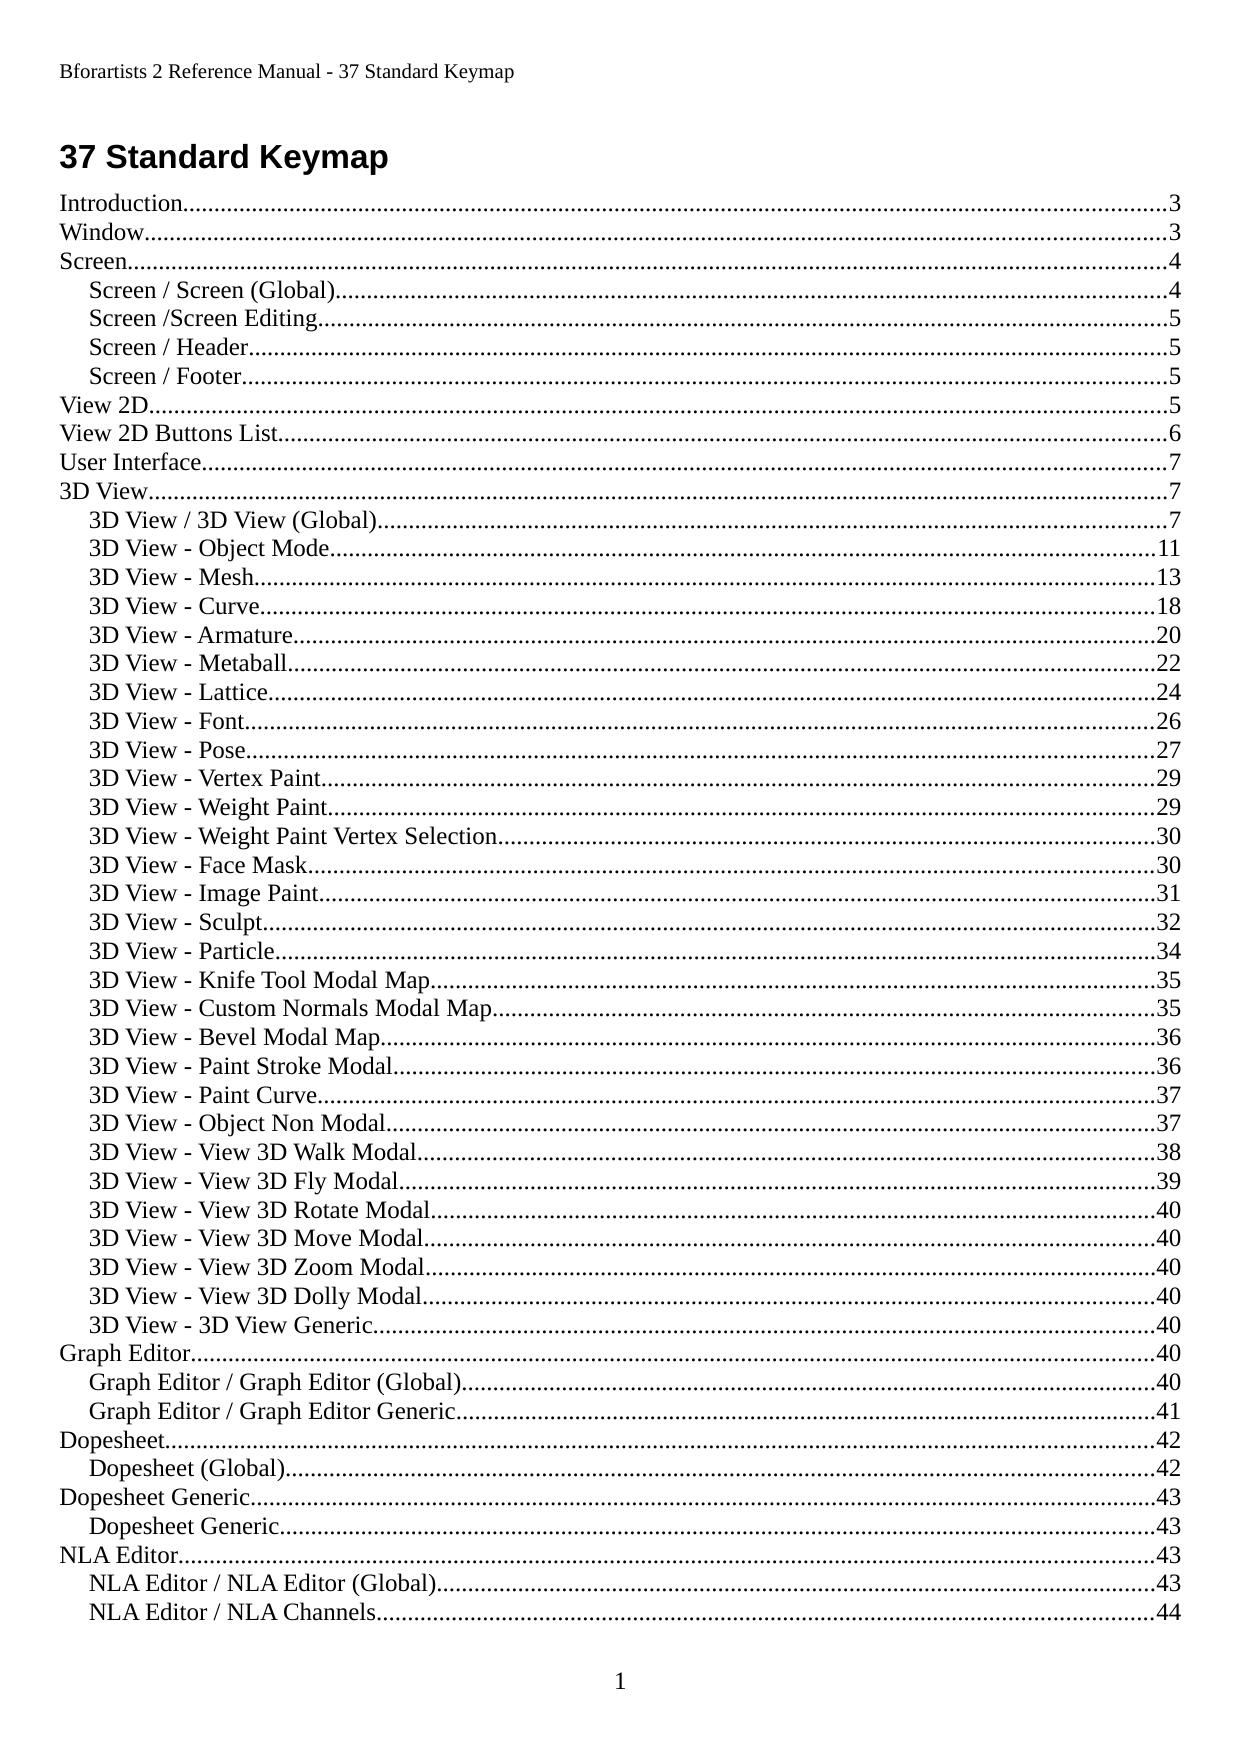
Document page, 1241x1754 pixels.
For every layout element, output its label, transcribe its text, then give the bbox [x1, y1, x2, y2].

text 3D View - View 3D Walk Modal 38 [88, 1137, 1181, 1166]
text Screen / Header 5 [88, 332, 1181, 361]
text 3D View - Font 26 [88, 706, 1181, 735]
text 3D View - Mesh 13 [88, 562, 1181, 591]
text 3D View - View 3D Dolly Modal 40 [88, 1281, 1181, 1310]
text Graph Editor / Graph Editor (Global) 40 [88, 1367, 1181, 1396]
text Window 3 [59, 217, 1181, 246]
text NLA Editor / NLA Editor (Global) 43 [88, 1568, 1181, 1597]
text 3D View - View 3D Zoom Modal 40 [88, 1252, 1181, 1281]
text Dopesheet Generic 43 [59, 1482, 1181, 1511]
text 3D View - Object Non Modal 37 [88, 1108, 1181, 1137]
text Screen /Screen Editing 5 [88, 303, 1181, 332]
text Dopesheet (Global) 42 [88, 1453, 1181, 1482]
text View 2D 5 [59, 390, 1181, 418]
text Graph Editor 40 [59, 1338, 1181, 1367]
text View 2D Buttons List 6 [59, 418, 1181, 447]
text 3D View - Metaball 22 [88, 648, 1181, 677]
text NLA Editor / NLA Channels 44 [88, 1597, 1181, 1626]
text 3D View - Curve 18 [88, 591, 1181, 620]
text 3D View - Weight Paint Vertex Selection 30 [88, 821, 1181, 850]
text User Interface 7 [59, 447, 1181, 476]
text 3D View - Custom Normals Modal Map 35 [88, 993, 1181, 1022]
text Screen / Footer 5 [88, 361, 1181, 390]
text 3D View - Vertex Paint 29 [88, 763, 1181, 792]
text 3D View - Lattice 24 [88, 677, 1181, 706]
text Screen / Screen (Global) 4 [88, 275, 1181, 303]
text 3D View 7 [59, 476, 1181, 505]
text 3D View / 3D View (Global) 7 [88, 505, 1181, 533]
text 3D View - View 3D Move Modal 40 [88, 1223, 1181, 1252]
text Dopesheet 42 [59, 1425, 1181, 1453]
text 3D View - Knife Tool Modal Map 35 [88, 965, 1181, 993]
text 3D View - Paint Stroke Modal 36 [88, 1051, 1181, 1080]
text 3D View - View 3D Rotate Modal 40 [88, 1195, 1181, 1223]
text Graph Editor / Graph Editor Generic 41 [88, 1396, 1181, 1425]
text 3D View - Pose 27 [88, 735, 1181, 763]
text 3D View - Image Paint 31 [88, 878, 1181, 907]
text 3D View - Paint Curve 37 [88, 1080, 1181, 1108]
text 3D View - Weight Paint 29 [88, 792, 1181, 821]
text 3D View - 3D View Generic 40 [88, 1310, 1181, 1338]
text Dopesheet Generic 43 [88, 1511, 1181, 1540]
text 3D View - Object Mode 11 [88, 533, 1181, 562]
text 3D View - Particle 34 [88, 936, 1181, 965]
text 3D View - View 3D Fly Modal 39 [88, 1166, 1181, 1195]
text 3D View - Sculpt 32 [88, 907, 1181, 936]
subtitle 37 Standard Keymap [59, 138, 1181, 176]
text Screen 4 [59, 246, 1181, 275]
text NLA Editor 43 [59, 1540, 1181, 1568]
text 3D View - Face Mask 30 [88, 850, 1181, 878]
text Introduction 3 [59, 188, 1181, 217]
text 3D View - Armature 20 [88, 620, 1181, 648]
text 3D View - Bevel Modal Map 36 [88, 1022, 1181, 1051]
